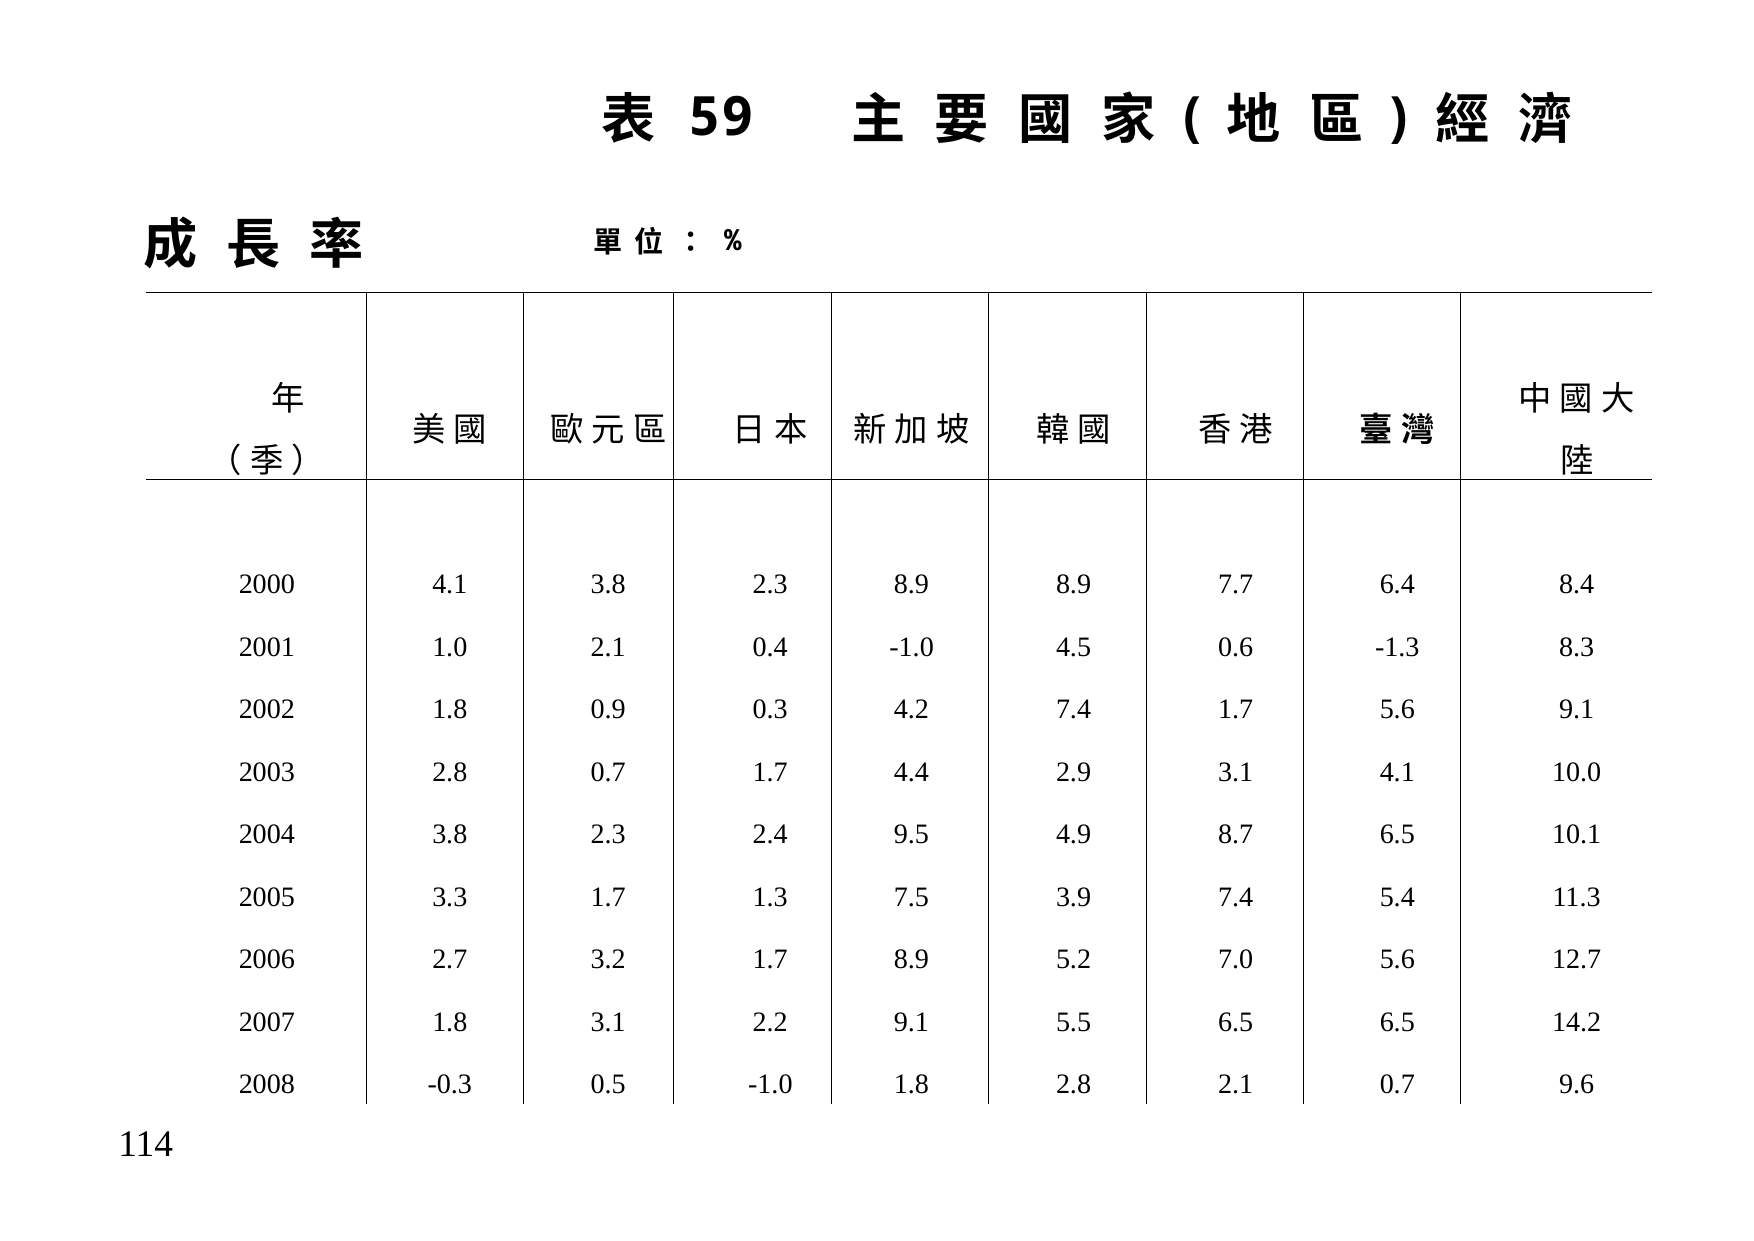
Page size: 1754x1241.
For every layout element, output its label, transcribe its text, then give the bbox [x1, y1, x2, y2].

table_header 新加坡 [832, 293, 988, 479]
table_cell 1.7 [674, 729, 831, 792]
table_cell 2008 [146, 1042, 366, 1104]
table_cell 1.7 [674, 917, 831, 979]
table_cell 3.9 [989, 854, 1146, 917]
table_cell 8.7 [1147, 792, 1303, 854]
table_cell 3.1 [524, 979, 673, 1042]
table_cell 1.7 [1147, 667, 1303, 729]
table_cell 3.2 [524, 917, 673, 979]
table_cell 1.8 [367, 979, 523, 1042]
table_header 韓國 [989, 293, 1146, 479]
table_cell 1.0 [367, 604, 523, 667]
table_header 美國 [367, 293, 523, 479]
table_cell 8.3 [1461, 604, 1652, 667]
table_cell 14.2 [1461, 979, 1652, 1042]
table_cell -0.3 [367, 1042, 523, 1104]
table_cell 9.1 [1461, 667, 1652, 729]
table_cell 2007 [146, 979, 366, 1042]
table_cell 9.5 [832, 792, 988, 854]
table_cell 2.8 [989, 1042, 1146, 1104]
table_cell 2.1 [524, 604, 673, 667]
subtitle 表59 主要國家(地區)經濟成長率 單位：% [128, 42, 1628, 292]
table_cell 2.2 [674, 979, 831, 1042]
table_cell 2003 [146, 729, 366, 792]
table_cell 0.3 [674, 667, 831, 729]
table_cell 3.1 [1147, 729, 1303, 792]
table_cell 0.5 [524, 1042, 673, 1104]
table_cell 8.9 [989, 480, 1146, 604]
table_cell 0.9 [524, 667, 673, 729]
table_cell 3.3 [367, 854, 523, 917]
table_cell 4.4 [832, 729, 988, 792]
table_cell 4.1 [367, 480, 523, 604]
table_cell 0.7 [524, 729, 673, 792]
table_header 香港 [1147, 293, 1303, 479]
table_cell -1.0 [674, 1042, 831, 1104]
table_header 歐元區 [524, 293, 673, 479]
table_cell 12.7 [1461, 917, 1652, 979]
table_cell 8.4 [1461, 480, 1652, 604]
table_cell 1.8 [832, 1042, 988, 1104]
table_cell 5.5 [989, 979, 1146, 1042]
table_cell 2004 [146, 792, 366, 854]
table_cell 2000 [146, 480, 366, 604]
table_cell 2.8 [367, 729, 523, 792]
table_cell 9.1 [832, 979, 988, 1042]
table_cell 2.4 [674, 792, 831, 854]
table_cell 6.5 [1147, 979, 1303, 1042]
table_cell 8.9 [832, 480, 988, 604]
table_cell 2005 [146, 854, 366, 917]
table_cell 2001 [146, 604, 366, 667]
table_cell -1.3 [1304, 604, 1460, 667]
table_cell 7.7 [1147, 480, 1303, 604]
table_cell 2.1 [1147, 1042, 1303, 1104]
table_cell 1.8 [367, 667, 523, 729]
table_cell 2.9 [989, 729, 1146, 792]
table_cell 2006 [146, 917, 366, 979]
table_cell 4.5 [989, 604, 1146, 667]
table_header 中國大陸 [1461, 293, 1652, 479]
table_cell 5.2 [989, 917, 1146, 979]
table_cell 4.1 [1304, 729, 1460, 792]
table_cell 1.7 [524, 854, 673, 917]
table_cell -1.0 [832, 604, 988, 667]
table_cell 3.8 [367, 792, 523, 854]
table_header 臺灣 [1304, 293, 1460, 479]
table_cell 0.4 [674, 604, 831, 667]
table_cell 10.1 [1461, 792, 1652, 854]
table_header 年（季） [146, 293, 366, 479]
table_header 日本 [674, 293, 831, 479]
table_cell 1.3 [674, 854, 831, 917]
table_cell 7.0 [1147, 917, 1303, 979]
table_cell 2.3 [524, 792, 673, 854]
table_cell 6.4 [1304, 480, 1460, 604]
table_cell 8.9 [832, 917, 988, 979]
table_cell 2.3 [674, 480, 831, 604]
table_cell 2.7 [367, 917, 523, 979]
table_cell 7.4 [1147, 854, 1303, 917]
table_cell 3.8 [524, 480, 673, 604]
table_cell 5.6 [1304, 917, 1460, 979]
table_cell 5.6 [1304, 667, 1460, 729]
table_cell 6.5 [1304, 792, 1460, 854]
table_cell 6.5 [1304, 979, 1460, 1042]
table_cell 4.9 [989, 792, 1146, 854]
table_cell 10.0 [1461, 729, 1652, 792]
table_cell 7.4 [989, 667, 1146, 729]
table_cell 11.3 [1461, 854, 1652, 917]
table_cell 0.7 [1304, 1042, 1460, 1104]
table_cell 9.6 [1461, 1042, 1652, 1104]
table_cell 2002 [146, 667, 366, 729]
table_cell 0.6 [1147, 604, 1303, 667]
table_cell 5.4 [1304, 854, 1460, 917]
table_cell 4.2 [832, 667, 988, 729]
table_cell 7.5 [832, 854, 988, 917]
